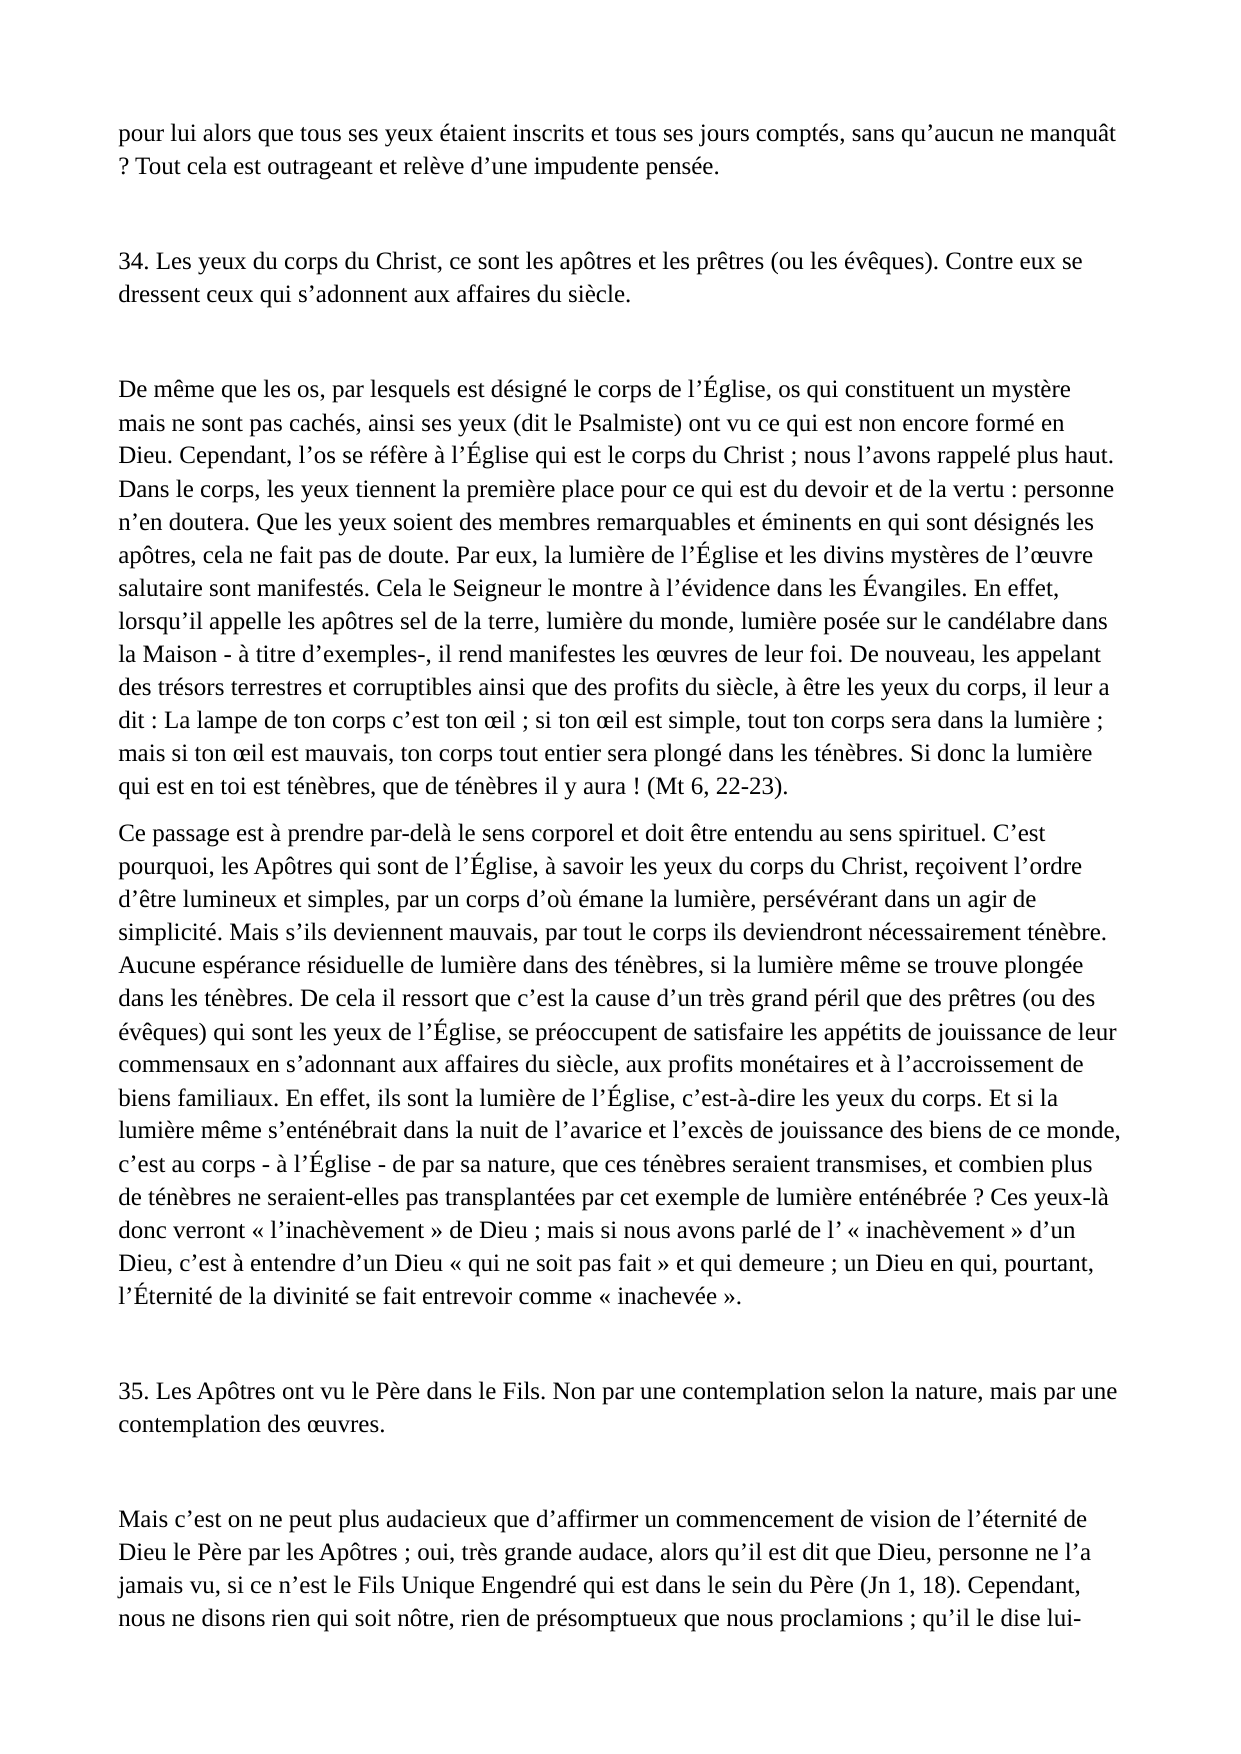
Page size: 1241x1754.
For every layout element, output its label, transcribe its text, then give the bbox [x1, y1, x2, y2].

text 35. Les Apôtres ont vu le Père dans le Fils. Non par une contemplation selon la nature, mais par une contemplation des œuvres. [118, 1376, 1122, 1438]
text pour lui alors que tous ses yeux étaient inscrits et tous ses jours comptés, sans qu’aucun ne manquât ? Tout cela est outrageant et relève d’une impudente pensée. [118, 118, 1122, 180]
text Ce passage est à prendre par-delà le sens corporel et doit être entendu au sens spirituel. C’est pourquoi, les Apôtres qui sont de l’Église, à savoir les yeux du corps du Christ, reçoivent l’ordre d’être lumineux et simples, par un corps d’où émane la lumière, persévérant dans un agir de simplicité. Mais s’ils deviennent mauvais, par tout le corps ils deviendront nécessairement ténèbre. Aucune espérance résiduelle de lumière dans des ténèbres, si la lumière même se trouve plongée dans les ténèbres. De cela il ressort que c’est la cause d’un très grand péril que des prêtres (ou des évêques) qui sont les yeux de l’Église, se préoccupent de satisfaire les appétits de jouissance de leur commensaux en s’adonnant aux affaires du siècle, aux profits monétaires et à l’accroissement de biens familiaux. En effet, ils sont la lumière de l’Église, c’est-à-dire les yeux du corps. Et si la lumière même s’enténébrait dans la nuit de l’avarice et l’excès de jouissance des biens de ce monde, c’est au corps - à l’Église - de par sa nature, que ces ténèbres seraient transmises, et combien plus de ténèbres ne seraient-elles pas transplantées par cet exemple de lumière enténébrée ? Ces yeux-là donc verront « l’inachèvement » de Dieu ; mais si nous avons parlé de l’ « inachèvement » d’un Dieu, c’est à entendre d’un Dieu « qui ne soit pas fait » et qui demeure ; un Dieu en qui, pourtant, l’Éternité de la divinité se fait entrevoir comme « inachevée ». [118, 818, 1122, 1309]
text 34. Les yeux du corps du Christ, ce sont les apôtres et les prêtres (ou les évêques). Contre eux se dressent ceux qui s’adonnent aux affaires du siècle. [118, 246, 1122, 308]
text De même que les os, par lesquels est désigné le corps de l’Église, os qui constituent un mystère mais ne sont pas cachés, ainsi ses yeux (dit le Psalmiste) ont vu ce qui est non encore formé en Dieu. Cependant, l’os se réfère à l’Église qui est le corps du Christ ; nous l’avons rappelé plus haut. Dans le corps, les yeux tiennent la première place pour ce qui est du devoir et de la vertu : personne n’en doutera. Que les yeux soient des membres remarquables et éminents en qui sont désignés les apôtres, cela ne fait pas de doute. Par eux, la lumière de l’Église et les divins mystères de l’œuvre salutaire sont manifestés. Cela le Seigneur le montre à l’évidence dans les Évangiles. En effet, lorsqu’il appelle les apôtres sel de la terre, lumière du monde, lumière posée sur le candélabre dans la Maison - à titre d’exemples-, il rend manifestes les œuvres de leur foi. De nouveau, les appelant des trésors terrestres et corruptibles ainsi que des profits du siècle, à être les yeux du corps, il leur a dit : La lampe de ton corps c’est ton œil ; si ton œil est simple, tout ton corps sera dans la lumière ; mais si ton œil est mauvais, ton corps tout entier sera plongé dans les ténèbres. Si donc la lumière qui est en toi est ténèbres, que de ténèbres il y aura ! (Mt 6, 22-23). [118, 374, 1122, 799]
text Mais c’est on ne peut plus audacieux que d’affirmer un commencement de vision de l’éternité de Dieu le Père par les Apôtres ; oui, très grande audace, alors qu’il est dit que Dieu, personne ne l’a jamais vu, si ce n’est le Fils Unique Engendré qui est dans le sein du Père (Jn 1, 18). Cependant, nous ne disons rien qui soit nôtre, rien de présomptueux que nous proclamions ; qu’il le dise lui- [118, 1504, 1122, 1632]
